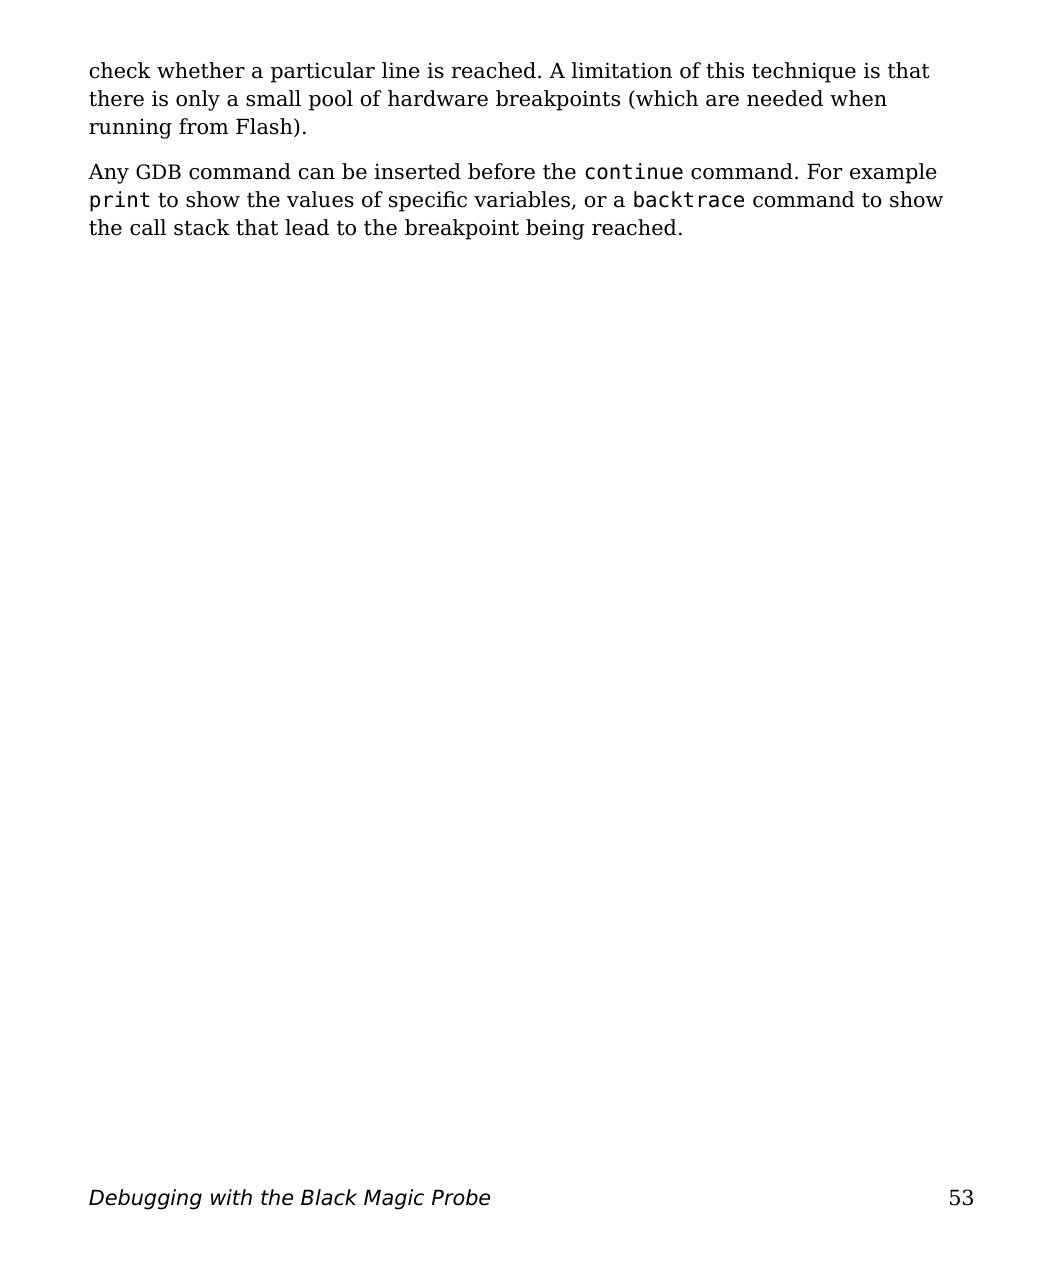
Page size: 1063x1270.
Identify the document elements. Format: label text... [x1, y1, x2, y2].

text check whether a particular line is reached. A limitation of this technique is that there is only a small pool of hardware breakpoints (which are needed when running from Flash). [88, 59, 974, 139]
text Any GDB command can be inserted before the continue command. For example print to show the values of specific variables, or a backtrace command to show the call stack that lead to the breakpoint being reached. [88, 160, 974, 240]
